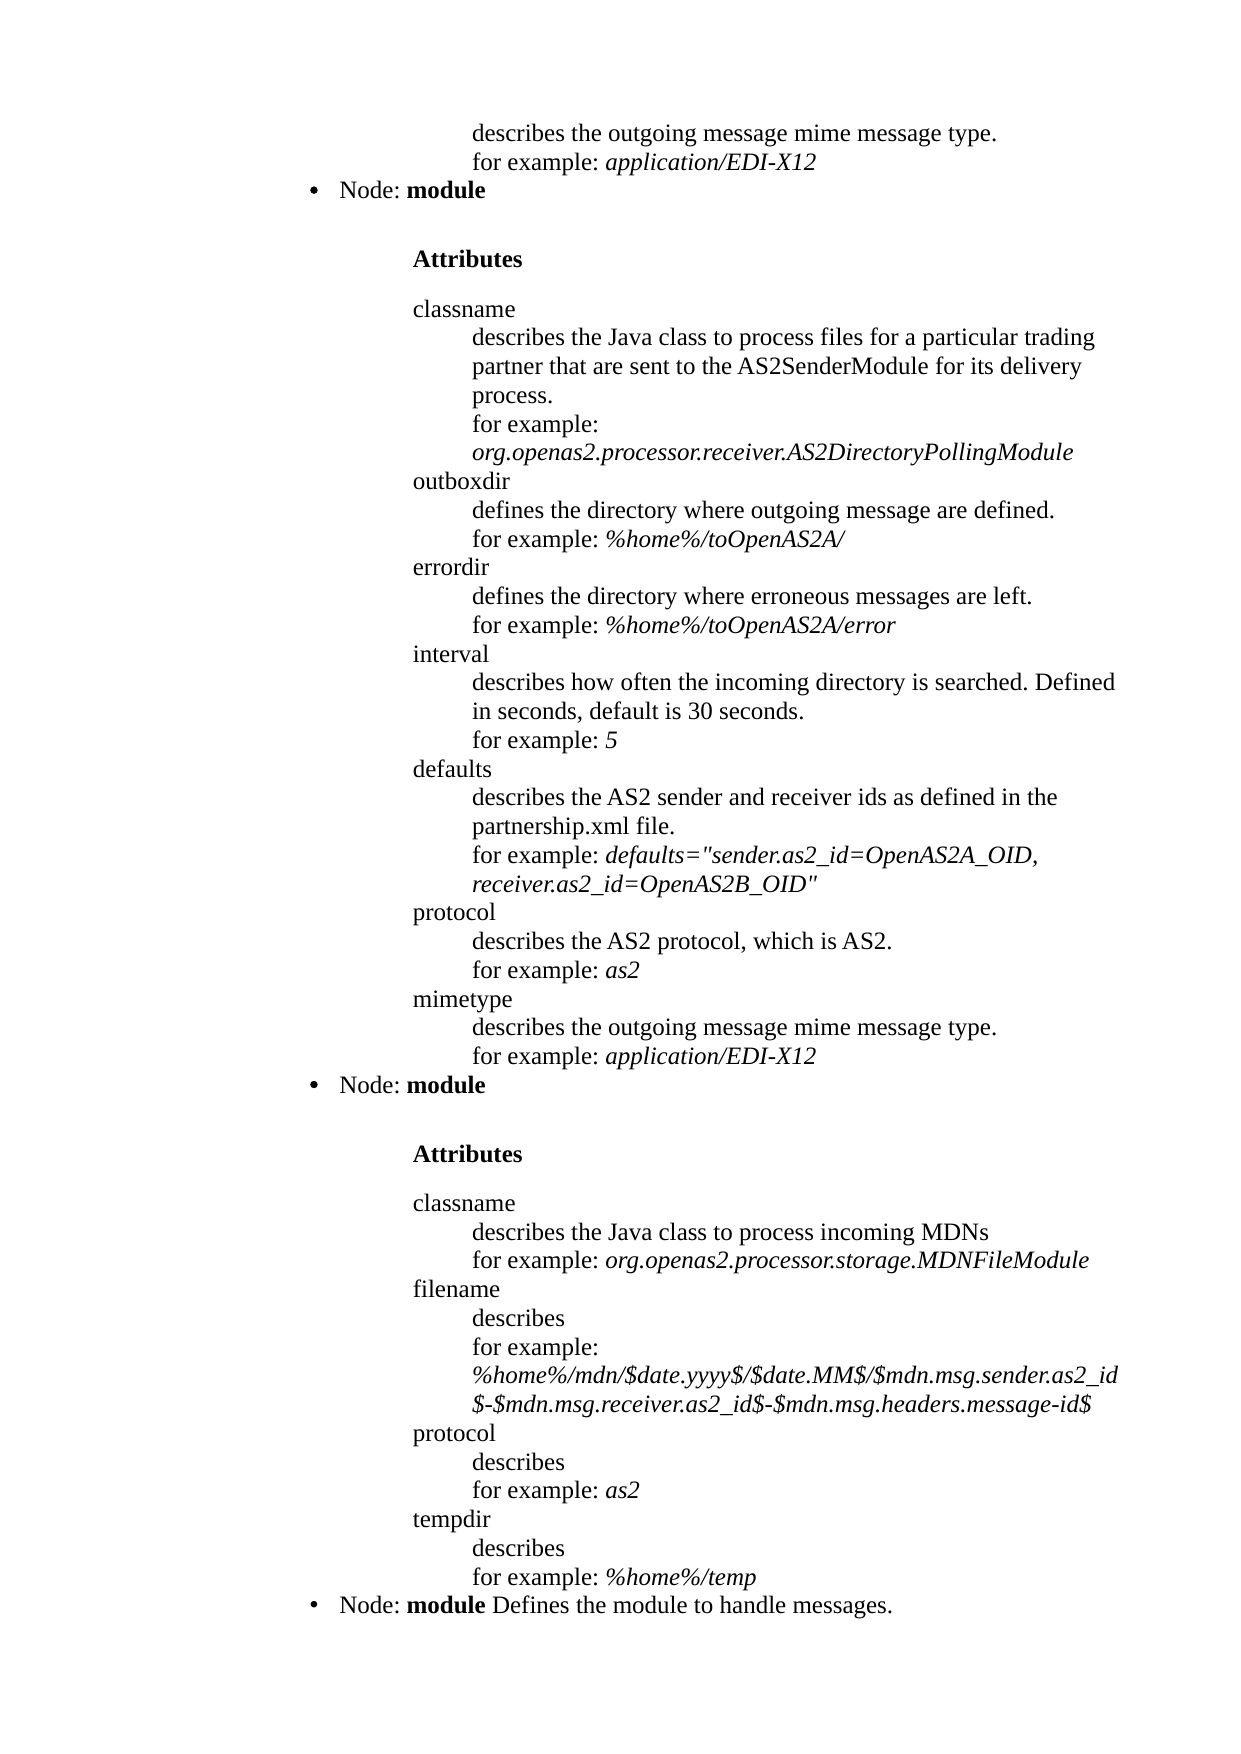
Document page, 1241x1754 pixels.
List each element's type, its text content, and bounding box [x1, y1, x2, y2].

subtitle interval [383, 639, 1122, 667]
list Node: module [309, 176, 1122, 204]
list describes for example: %home%/temp [442, 1533, 1122, 1590]
subtitle mimetype [383, 984, 1122, 1012]
subtitle classname [383, 294, 1122, 322]
subtitle classname [383, 1188, 1122, 1217]
list describes the AS2 sender and receiver ids as defined in the partnership.xml file. for example: defaults="sender.as2_id=OpenAS2A_OID, receiver.as2_id=OpenAS2B_OID" [442, 782, 1122, 897]
list defines the directory where erroneous messages are left. for example: %home%/toOpenAS2A/error [442, 581, 1122, 639]
list Node: module Defines the module to handle messages. [309, 1590, 1122, 1619]
subtitle errordir [383, 552, 1122, 581]
list defines the directory where outgoing message are defined. for example: %home%/toOpenAS2A/ [442, 495, 1122, 552]
subtitle protocol [383, 1418, 1122, 1447]
subtitle tempdir [383, 1504, 1122, 1533]
list describes the outgoing message mime message type. for example: application/EDI-X12 [442, 1012, 1122, 1070]
list describes the Java class to process files for a particular trading partner that are sent to the AS2SenderModule for its delivery process. for example: org.openas2.processor.receiver.AS2DirectoryPollingModule [442, 322, 1122, 466]
list Node: module [309, 1070, 1122, 1099]
list describes the Java class to process incoming MDNs for example: org.openas2.processor.storage.MDNFileModule [442, 1217, 1122, 1274]
list describes the AS2 protocol, which is AS2. for example: as2 [442, 926, 1122, 984]
subtitle defaults [383, 754, 1122, 782]
list describes the outgoing message mime message type. for example: application/EDI-X12 [442, 118, 1122, 176]
subtitle protocol [383, 897, 1122, 926]
subtitle outboxdir [383, 466, 1122, 495]
list describes for example: as2 [442, 1447, 1122, 1504]
list describes how often the incoming directory is searched. Defined in seconds, default is 30 seconds. for example: 5 [442, 667, 1122, 754]
list Attributes [383, 1104, 1122, 1168]
list Attributes [383, 210, 1122, 273]
list describes for example: %home%/mdn/$date.yyyy$/$date.MM$/$mdn.msg.sender.as2_id$-$mdn.msg.receiver.as2_id$-$mdn.msg.headers.message-id$ [442, 1303, 1122, 1418]
subtitle filename [383, 1274, 1122, 1303]
